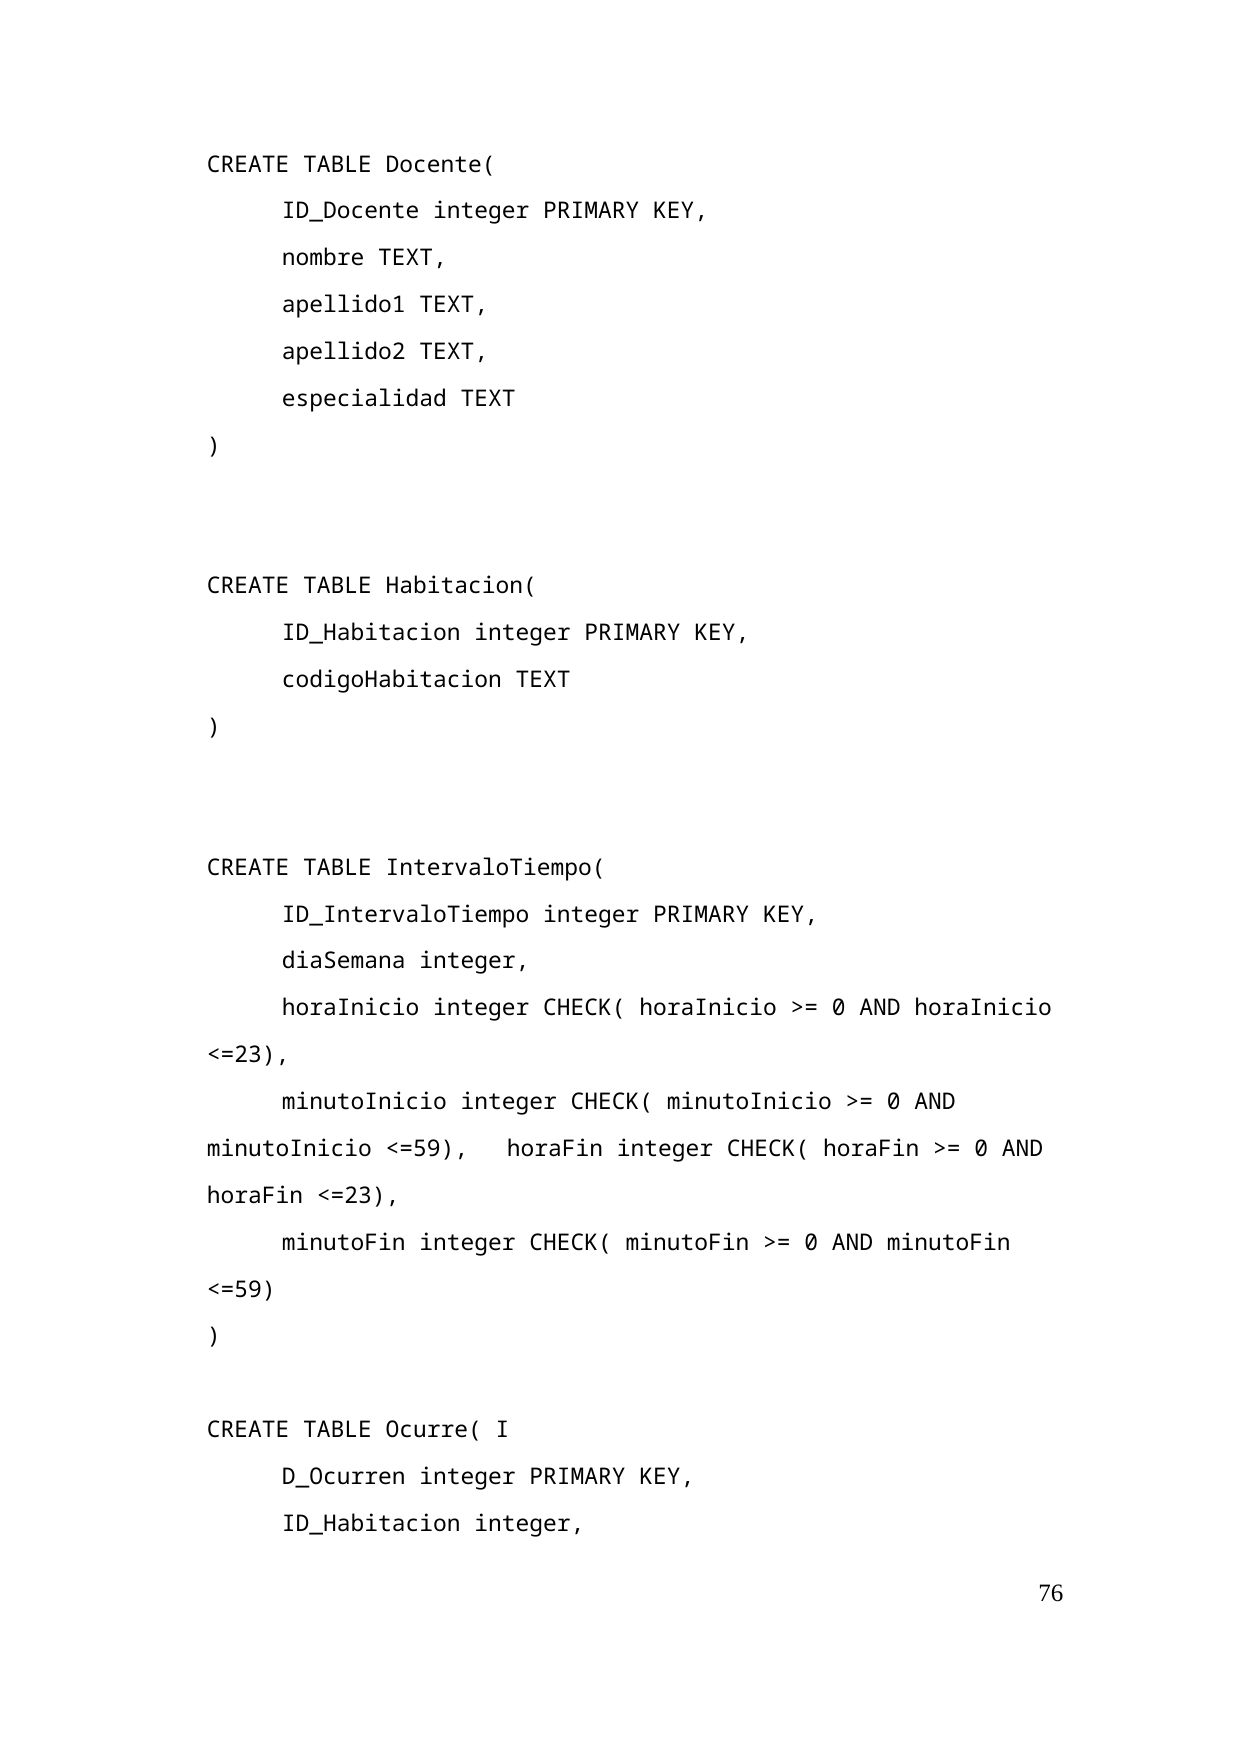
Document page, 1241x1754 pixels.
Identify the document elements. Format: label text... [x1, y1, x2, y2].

text apellido2 TEXT, [207, 335, 1063, 366]
text codigoHabitacion TEXT [207, 663, 1063, 694]
text minutoInicio integer CHECK( minutoInicio >= 0 AND minutoInicio <=59), horaFin integer CHECK( horaFin >= 0 AND horaFin <=23), [207, 1085, 1063, 1210]
text horaInicio integer CHECK( horaInicio >= 0 AND horaInicio <=23), [207, 991, 1063, 1069]
text CREATE TABLE Docente( [207, 148, 1063, 179]
text ) [207, 1319, 1063, 1351]
text D_Ocurren integer PRIMARY KEY, [207, 1460, 1063, 1491]
text especialidad TEXT [207, 382, 1063, 413]
text ID_IntervaloTiempo integer PRIMARY KEY, [207, 898, 1063, 929]
text diaSemana integer, [207, 944, 1063, 976]
text apellido1 TEXT, [207, 288, 1063, 319]
text minutoFin integer CHECK( minutoFin >= 0 AND minutoFin <=59) [207, 1226, 1063, 1304]
text ID_Habitacion integer PRIMARY KEY, [207, 616, 1063, 648]
text CREATE TABLE Habitacion( [207, 569, 1063, 601]
text ) [207, 429, 1063, 460]
text CREATE TABLE Ocurre( I [207, 1413, 1063, 1444]
text CREATE TABLE IntervaloTiempo( [207, 851, 1063, 882]
text ID_Habitacion integer, [207, 1507, 1063, 1538]
text nombre TEXT, [207, 241, 1063, 273]
text ) [207, 710, 1063, 741]
text ID_Docente integer PRIMARY KEY, [207, 194, 1063, 226]
